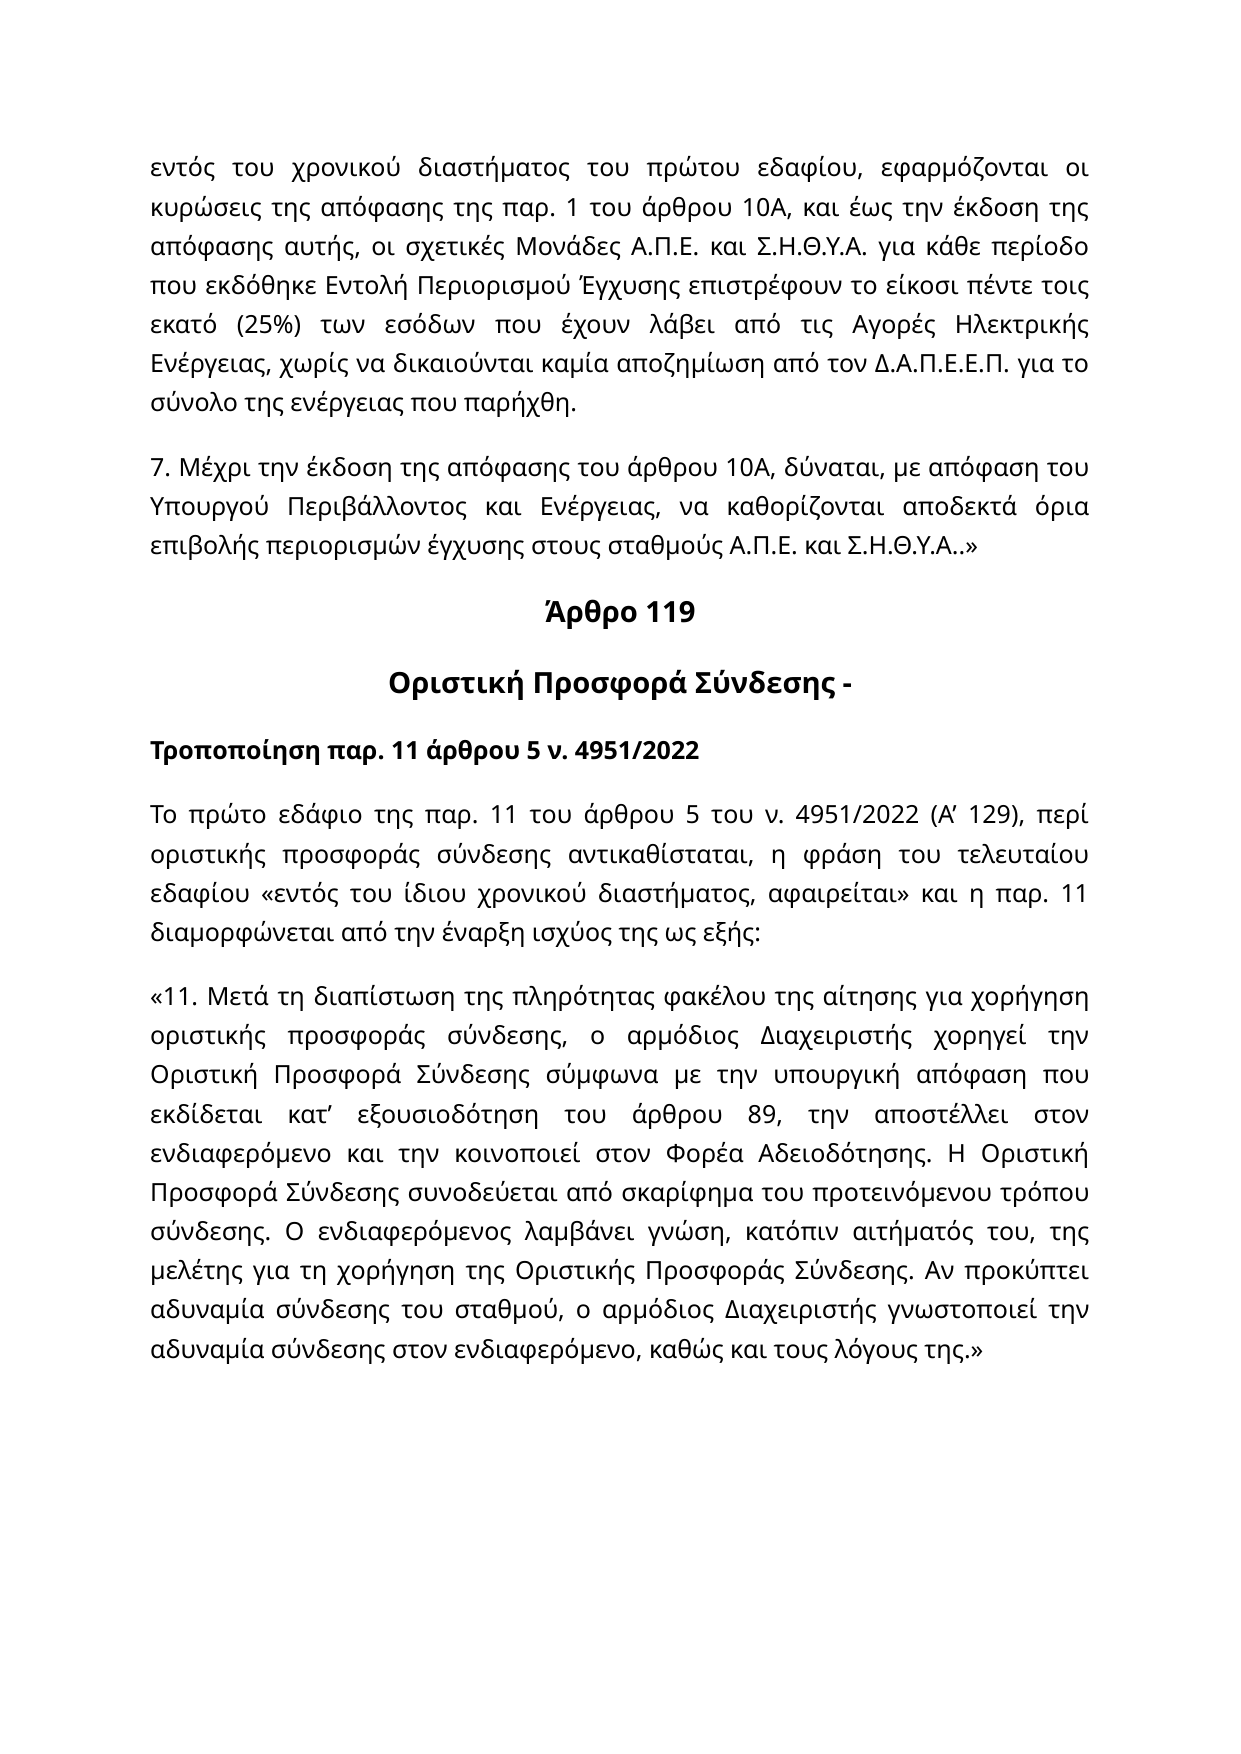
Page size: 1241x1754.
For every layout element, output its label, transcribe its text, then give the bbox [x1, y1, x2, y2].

subtitle Άρθρο 119 [150, 592, 1090, 631]
text Το πρώτο εδάφιο της παρ. 11 του άρθρου 5 του ν. 4951/2022 (Α’ 129), περί οριστικής προσφοράς σύνδεσης αντικαθίσταται, η φράση του τελευταίου εδαφίου «εντός του ίδιου χρονικού διαστήματος, αφαιρείται» και η παρ. 11 διαμορφώνεται από την έναρξη ισχύος της ως εξής: [150, 797, 1090, 949]
text 7. Μέχρι την έκδοση της απόφασης του άρθρου 10Α, δύναται, με απόφαση του Υπουργού Περιβάλλοντος και Ενέργειας, να καθορίζονται αποδεκτά όρια επιβολής περιορισμών έγχυσης στους σταθμούς Α.Π.Ε. και Σ.Η.Θ.Υ.Α..» [150, 449, 1090, 562]
text εντός του χρονικού διαστήματος του πρώτου εδαφίου, εφαρμόζονται οι κυρώσεις της απόφασης της παρ. 1 του άρθρου 10Α, και έως την έκδοση της απόφασης αυτής, οι σχετικές Μονάδες Α.Π.Ε. και Σ.Η.Θ.Υ.Α. για κάθε περίοδο που εκδόθηκε Εντολή Περιορισμού Έγχυσης επιστρέφουν το είκοσι πέντε τοις εκατό (25%) των εσόδων που έχουν λάβει από τις Αγορές Ηλεκτρικής Ενέργειας, χωρίς να δικαιούνται καμία αποζημίωση από τον Δ.Α.Π.Ε.Ε.Π. για το σύνολο της ενέργειας που παρήχθη. [150, 150, 1090, 419]
text «11. Μετά τη διαπίστωση της πληρότητας φακέλου της αίτησης για χορήγηση οριστικής προσφοράς σύνδεσης, ο αρμόδιος Διαχειριστής χορηγεί την Οριστική Προσφορά Σύνδεσης σύμφωνα με την υπουργική απόφαση που εκδίδεται κατ’ εξουσιοδότηση του άρθρου 89, την αποστέλλει στον ενδιαφερόμενο και την κοινοποιεί στον Φορέα Αδειοδότησης. Η Οριστική Προσφορά Σύνδεσης συνοδεύεται από σκαρίφημα του προτεινόμενου τρόπου σύνδεσης. Ο ενδιαφερόμενος λαμβάνει γνώση, κατόπιν αιτήματός του, της μελέτης για τη χορήγηση της Οριστικής Προσφοράς Σύνδεσης. Αν προκύπτει αδυναμία σύνδεσης του σταθμού, ο αρμόδιος Διαχειριστής γνωστοποιεί την αδυναμία σύνδεσης στον ενδιαφερόμενο, καθώς και τους λόγους της.» [150, 979, 1090, 1365]
subtitle Οριστική Προσφορά Σύνδεσης - [150, 662, 1090, 702]
text Τροποποίηση παρ. 11 άρθρου 5 ν. 4951/2022 [150, 733, 1090, 767]
